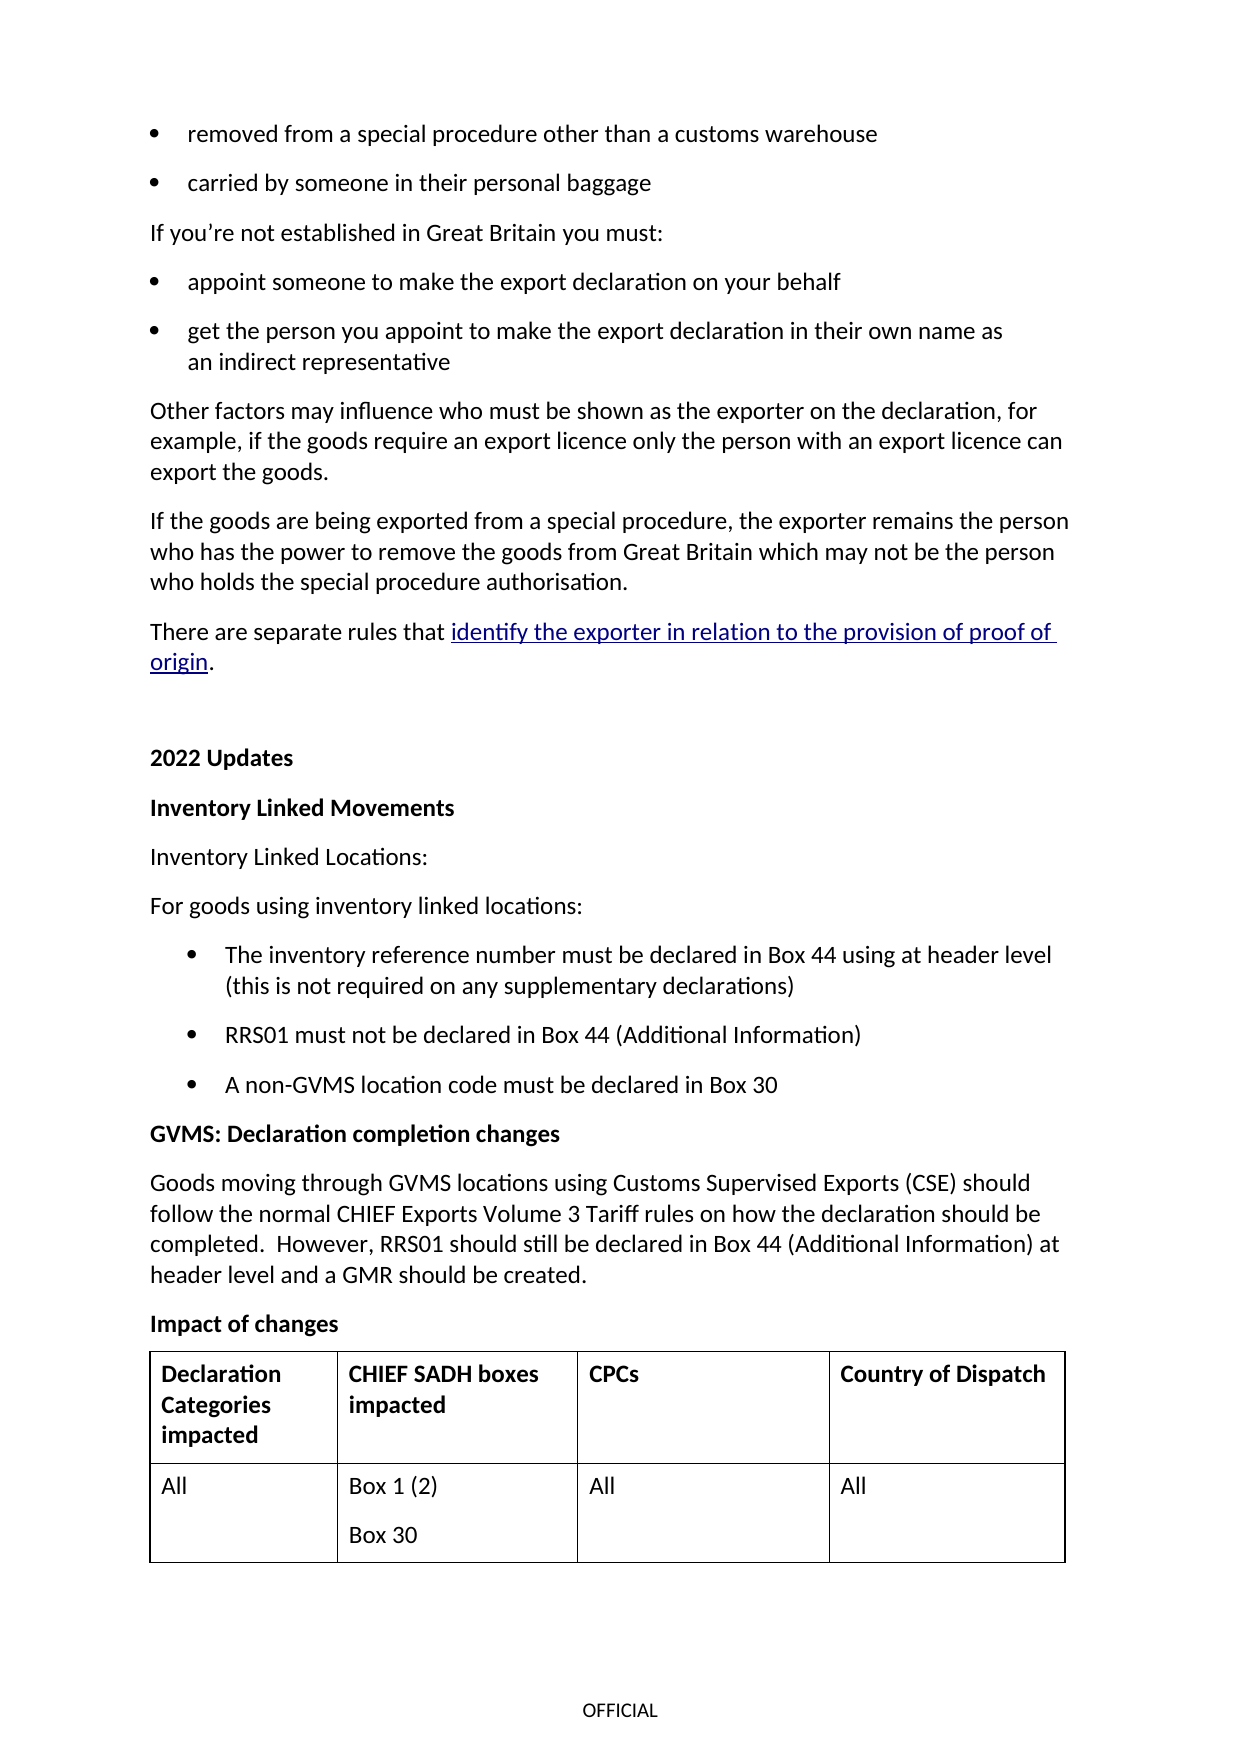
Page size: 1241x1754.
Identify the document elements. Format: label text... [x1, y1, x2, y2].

list RRS01 must not be declared in Box 44 (Additional Information) [187, 1019, 1090, 1050]
table_cell Box 1 (2) Box 30 [338, 1464, 577, 1562]
table_header Country of Dispatch [830, 1352, 1064, 1462]
subtitle 2022 Updates [150, 743, 1090, 773]
list get the person you appoint to make the export declaration in their own name as an indirect representative [150, 315, 1090, 376]
subtitle Impact of changes [150, 1308, 1090, 1339]
text If the goods are being exported from a special procedure, the exporter remains the person who has the power to remove the goods from Great Britain which may not be the person who holds the special procedure authorisation. [150, 505, 1090, 597]
table_cell All [578, 1464, 829, 1562]
list removed from a special procedure other than a customs warehouse [150, 118, 1090, 149]
text Goods moving through GVMS locations using Customs Supervised Exports (CSE) should follow the normal CHIEF Exports Volume 3 Tariff rules on how the declaration should be completed. However, RRS01 should still be declared in Box 44 (Additional Information) at header level and a GMR should be created. [150, 1167, 1090, 1289]
text There are separate rules that identify the exporter in relation to the provision of proof of origin. [150, 616, 1090, 677]
subtitle Inventory Linked Movements [150, 792, 1090, 822]
list carried by someone in their personal baggage [150, 167, 1090, 198]
text If you’re not established in Great Britain you must: [150, 217, 1090, 247]
table_header Declaration Categories impacted [151, 1352, 337, 1462]
table_cell All [830, 1464, 1064, 1562]
text Inventory Linked Locations: [150, 841, 1090, 872]
table_header CHIEF SADH boxes impacted [338, 1352, 577, 1462]
list The inventory reference number must be declared in Box 44 using at header level (this is not required on any supplementary declarations) [187, 940, 1090, 1001]
table_cell All [151, 1464, 337, 1562]
subtitle GVMS: Declaration completion changes [150, 1118, 1090, 1148]
text For goods using inventory linked locations: [150, 890, 1090, 921]
list appoint someone to make the export declaration on your behalf [150, 266, 1090, 296]
list A non-GVMS location code must be declared in Box 30 [187, 1069, 1090, 1099]
text Other factors may influence who must be shown as the exporter on the declaration, for example, if the goods require an export licence only the person with an export licence can export the goods. [150, 395, 1090, 487]
table_header CPCs [578, 1352, 829, 1462]
